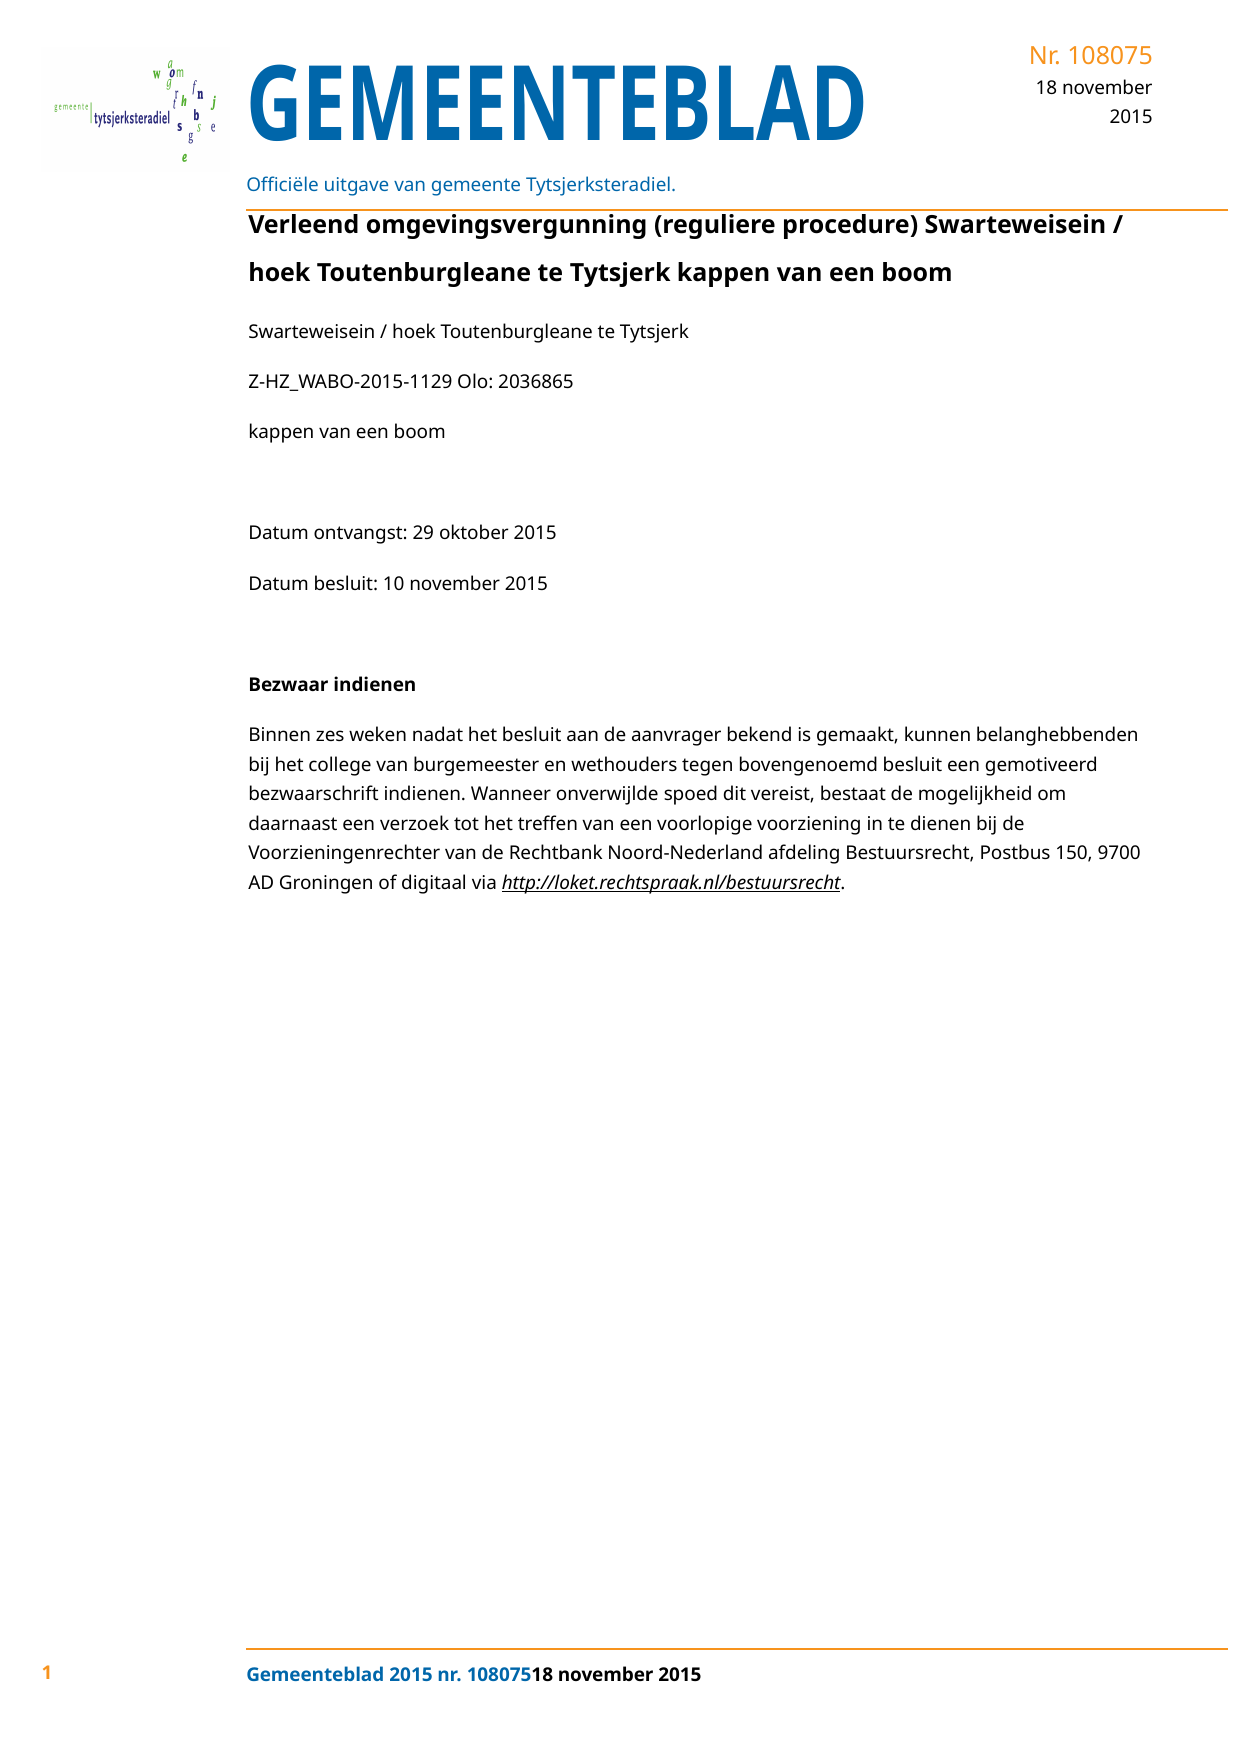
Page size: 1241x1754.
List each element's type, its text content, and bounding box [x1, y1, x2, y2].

text Binnen zes weken nadat het besluit aan de aanvrager bekend is gemaakt, kunnen belanghebbenden bij het college van burgemeester en wethouders tegen bovengenoemd besluit een gemotiveerd bezwaarschrift indienen. Wanneer onverwijlde spoed dit vereist, bestaat de mogelijkheid om daarnaast een verzoek tot het treffen van een voorlopige voorziening in te dienen bij de Voorzieningenrechter van de Rechtbank Noord-Nederland afdeling Bestuursrecht, Postbus 150, 9700 AD Groningen of digitaal via http://loket.rechtspraak.nl/bestuursrecht. [248, 721, 1152, 895]
text Swarteweisein / hoek Toutenburgleane te Tytsjerk [248, 318, 1152, 344]
text Datum ontvangst: 29 oktober 2015 [248, 519, 1152, 545]
text Bezwaar indienen [248, 671, 1152, 697]
text kappen van een boom [248, 419, 1152, 444]
text Z-HZ_WABO-2015-1129 Olo: 2036865 [248, 368, 1152, 394]
text Datum besluit: 10 november 2015 [248, 570, 1152, 596]
text Verleend omgevingsvergunning (reguliere procedure) Swarteweisein / hoek Toutenburgleane te Tytsjerk kappen van een boom [248, 211, 1152, 288]
picture [41, 47, 231, 172]
